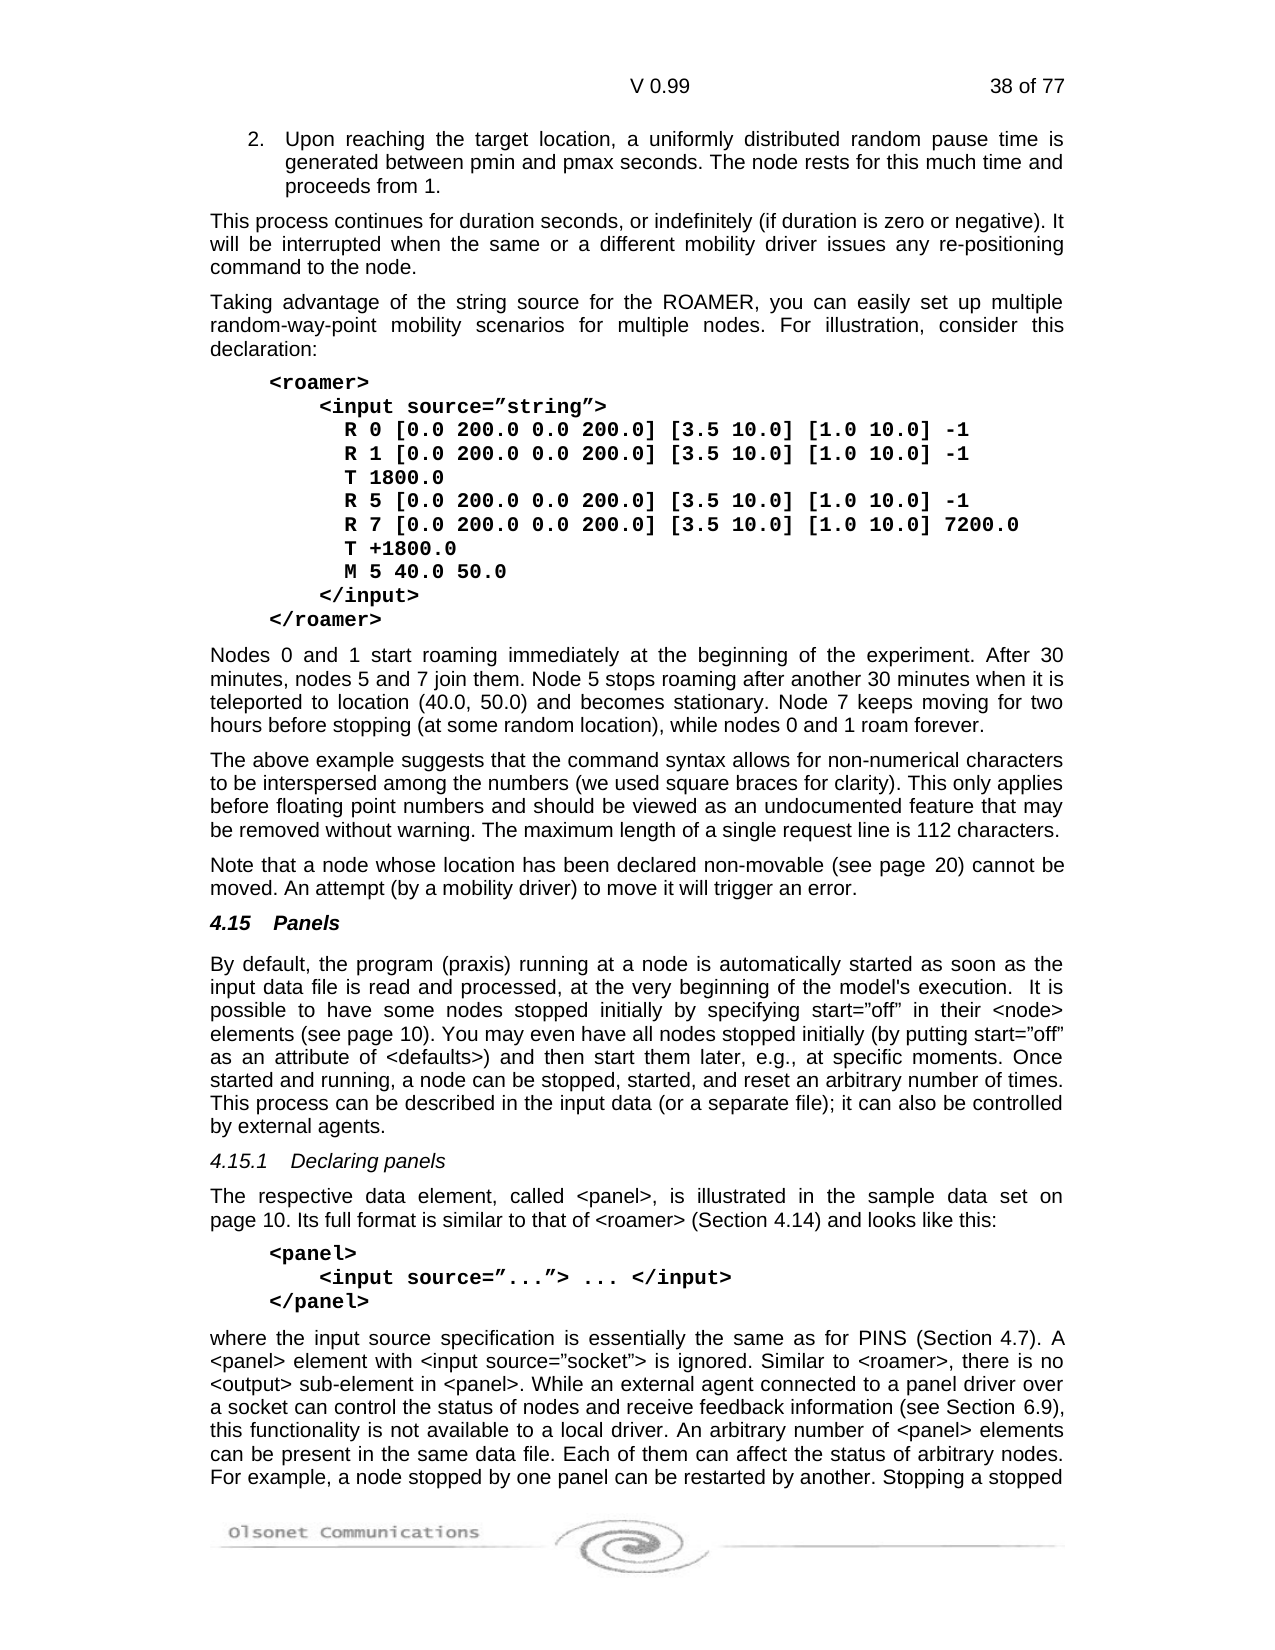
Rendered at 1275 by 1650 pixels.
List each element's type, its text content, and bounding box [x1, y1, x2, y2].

text The respective data element, called <panel>, is illustrated in the sample data set on page 10. Its full format is similar to that of <roamer> (Section 4.14) and looks like this: [210, 1185, 1065, 1232]
text </input> [269, 585, 1065, 608]
text <input source=”string”> [269, 396, 1065, 419]
subtitle Declaring panels [210, 1150, 1065, 1173]
text R 7 [0.0 200.0 0.0 200.0] [3.5 10.0] [1.0 10.0] 7200.0 [269, 514, 1065, 538]
text R 0 [0.0 200.0 0.0 200.0] [3.5 10.0] [1.0 10.0] -1 [269, 419, 1065, 443]
text This process continues for duration seconds, or indefinitely (if duration is zero or negative). It will be interrupted when the same or a different mobility driver issues any re-positioning command to the node. [210, 209, 1065, 279]
text </roamer> [269, 608, 1065, 632]
text R 5 [0.0 200.0 0.0 200.0] [3.5 10.0] [1.0 10.0] -1 [269, 490, 1065, 514]
list Upon reaching the target location, a uniformly distributed random pause time is generated between pmin and pmax seconds. The node rests for this much time and proceeds from 1. [247, 128, 1065, 197]
text By default, the program (praxis) running at a node is automatically started as soon as the input data file is read and processed, at the very beginning of the model's execution. It is possible to have some nodes stopped initially by specifying start=”off” in their <node> elements (see page 10). You may even have all nodes stopped initially (by putting start=”off” as an attribute of <defaults>) and then start them later, e.g., at specific moments. Once started and running, a node can be stopped, started, and reset an arbitrary number of times. This process can be described in the input data (or a separate file); it can also be controlled by external agents. [210, 952, 1065, 1138]
text where the input source specification is essentially the same as for PINS (Section 4.7). A <panel> element with <input source=”socket”> is ignored. Similar to <roamer>, there is no <output> sub-element in <panel>. While an external agent connected to a panel driver over a socket can control the status of nodes and receive feedback information (see Section 6.9), this functionality is not available to a local driver. An arbitrary number of <panel> elements can be present in the same data file. Each of them can affect the status of arbitrary nodes. For example, a node stopped by one panel can be restarted by another. Stopping a stopped [210, 1326, 1065, 1489]
text T 1800.0 [269, 467, 1065, 490]
text <roamer> [269, 372, 1065, 396]
text R 1 [0.0 200.0 0.0 200.0] [3.5 10.0] [1.0 10.0] -1 [269, 443, 1065, 467]
picture [210, 1504, 1065, 1596]
subtitle Panels [210, 912, 1065, 935]
text M 5 40.0 50.0 [269, 561, 1065, 585]
text Note that a node whose location has been declared non-movable (see page 20) cannot be moved. An attempt (by a mobility driver) to move it will trigger an error. [210, 853, 1065, 900]
text The above example suggests that the command syntax allows for non-numerical characters to be interspersed among the numbers (we used square braces for clarity). This only applies before floating point numbers and should be viewed as an undocumented feature that may be removed without warning. The maximum length of a single request line is 112 characters. [210, 749, 1065, 842]
text <input source=”...”> ... </input> [269, 1267, 1065, 1291]
text </panel> [269, 1291, 1065, 1314]
text Nodes 0 and 1 start roaming immediately at the beginning of the experiment. After 30 minutes, nodes 5 and 7 join them. Node 5 stops roaming after another 30 minutes when it is teleported to location (40.0, 50.0) and becomes stationary. Node 7 keeps moving for two hours before stopping (at some random location), while nodes 0 and 1 roam forever. [210, 644, 1065, 737]
text <panel> [269, 1243, 1065, 1267]
text Taking advantage of the string source for the ROAMER, you can easily set up multiple random-way-point mobility scenarios for multiple nodes. For illustration, consider this declaration: [210, 291, 1065, 360]
text T +1800.0 [269, 538, 1065, 561]
